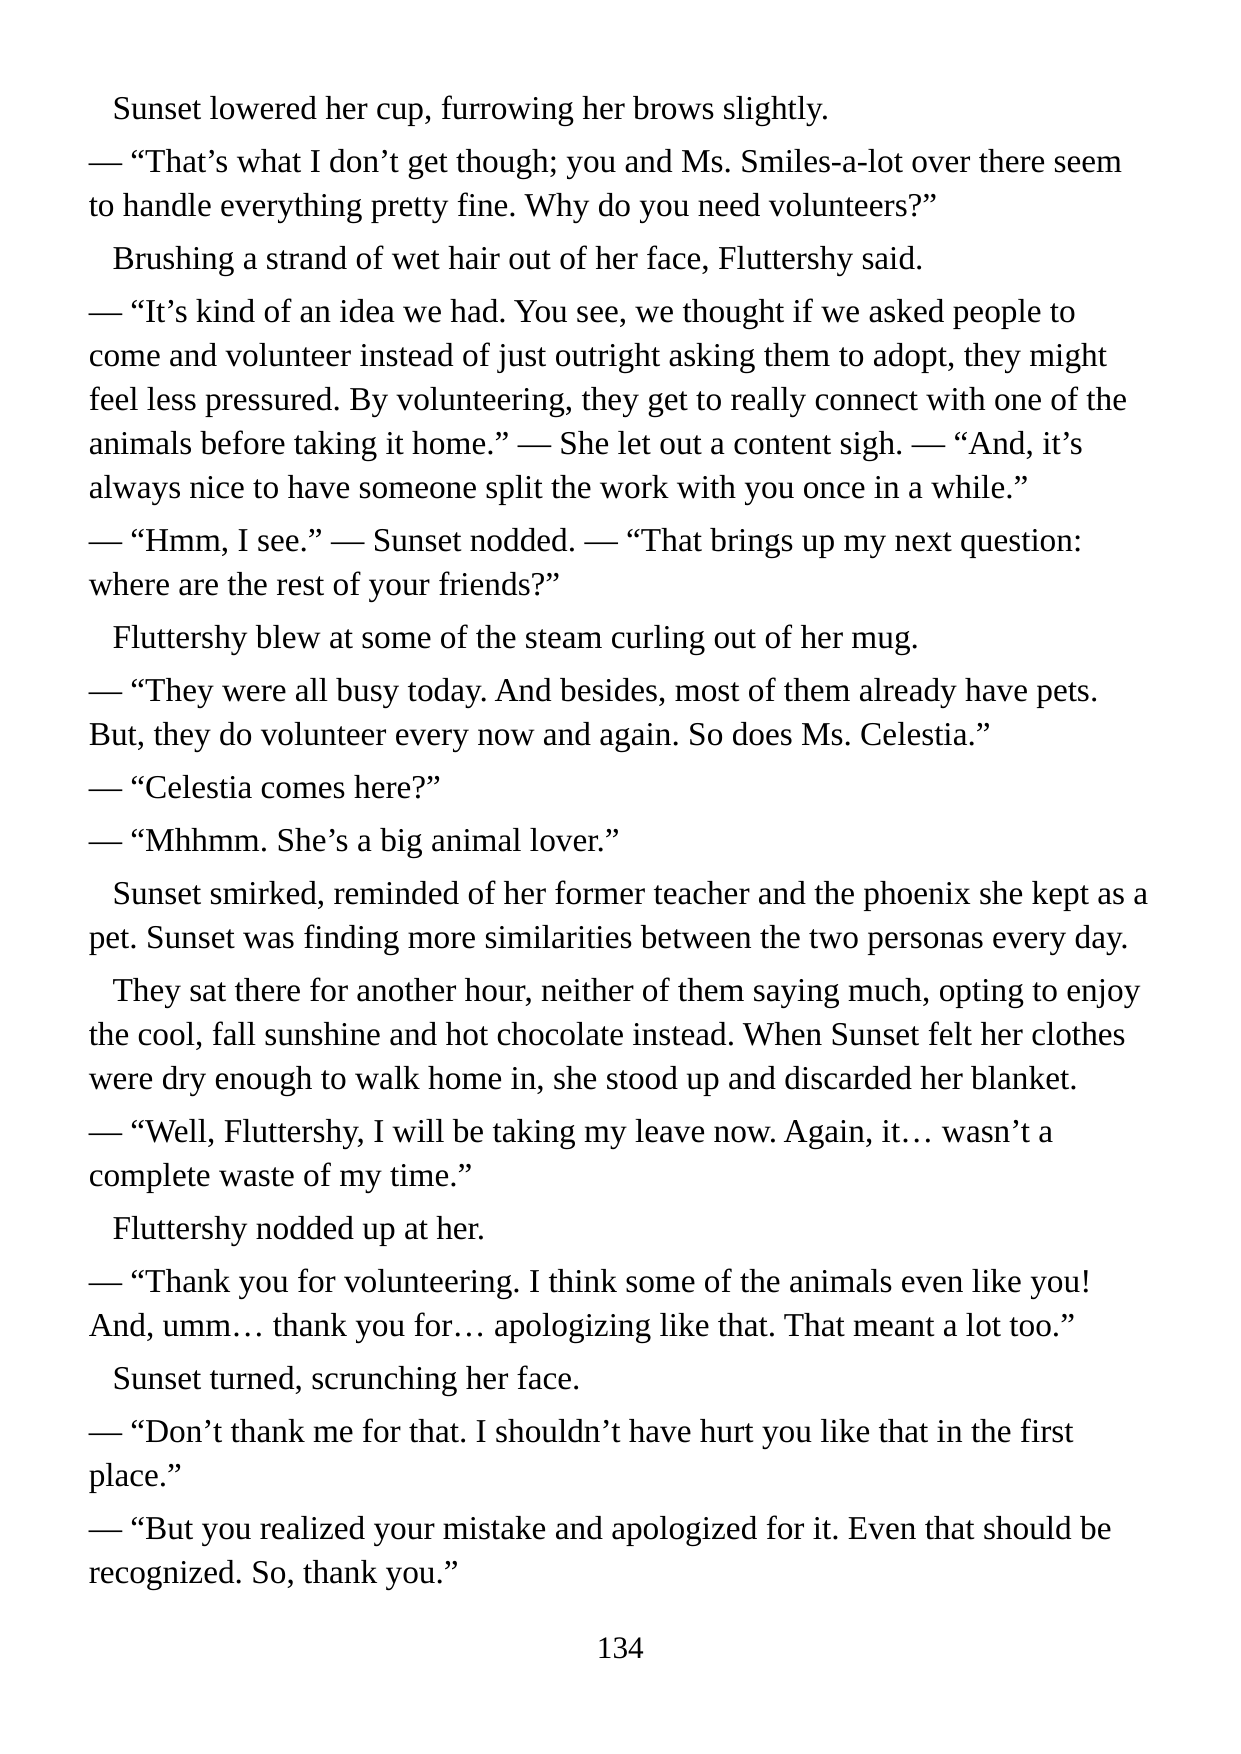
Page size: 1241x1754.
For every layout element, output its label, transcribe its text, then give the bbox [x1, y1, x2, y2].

text — “Hmm, I see.” — Sunset nodded. — “That brings up my next question: where are the rest of your friends?” [88, 521, 1152, 603]
text Sunset turned, scrunching her face. [88, 1358, 1152, 1396]
text — “It’s kind of an idea we had. You see, we thought if we asked people to come and volunteer instead of just outright asking them to adopt, they might feel less pressured. By volunteering, they get to really connect with one of the animals before taking it home.” — She let out a content sigh. — “And, it’s always nice to have someone split the work with you once in a while.” [88, 291, 1152, 506]
text — “Well, Fluttershy, I will be taking my leave now. Again, it… wasn’t a complete waste of my time.” [88, 1111, 1152, 1194]
text — “They were all busy today. And besides, most of them already have pets. But, they do volunteer every now and again. So does Ms. Celestia.” [88, 670, 1152, 753]
text — “Thank you for volunteering. I think some of the animals even like you! And, umm… thank you for… apologizing like that. That meant a lot too.” [88, 1261, 1152, 1343]
text Brushing a strand of wet hair out of her face, Fluttershy said. [88, 238, 1152, 277]
text Fluttershy blew at some of the steam curling out of her mug. [88, 617, 1152, 656]
text — “But you realized your mistake and apologized for it. Even that should be recognized. So, thank you.” [88, 1508, 1152, 1590]
text Fluttershy nodded up at her. [88, 1208, 1152, 1247]
text Sunset lowered her cup, furrowing her brows slightly. [88, 88, 1152, 127]
text — “That’s what I don’t get though; you and Ms. Smiles-a-lot over there seem to handle everything pretty fine. Why do you need volunteers?” [88, 141, 1152, 224]
text — “Don’t thank me for that. I shouldn’t have hurt you like that in the first place.” [88, 1411, 1152, 1493]
text They sat there for another hour, neither of them saying much, opting to enjoy the cool, fall sunshine and hot chocolate instead. When Sunset felt her clothes were dry enough to walk home in, she stood up and discarded her blanket. [88, 970, 1152, 1097]
text Sunset smirked, reminded of her former teacher and the phoenix she kept as a pet. Sunset was finding more similarities between the two personas every day. [88, 873, 1152, 956]
text — “Celestia comes here?” [88, 767, 1152, 806]
text — “Mhhmm. She’s a big animal lover.” [88, 820, 1152, 859]
